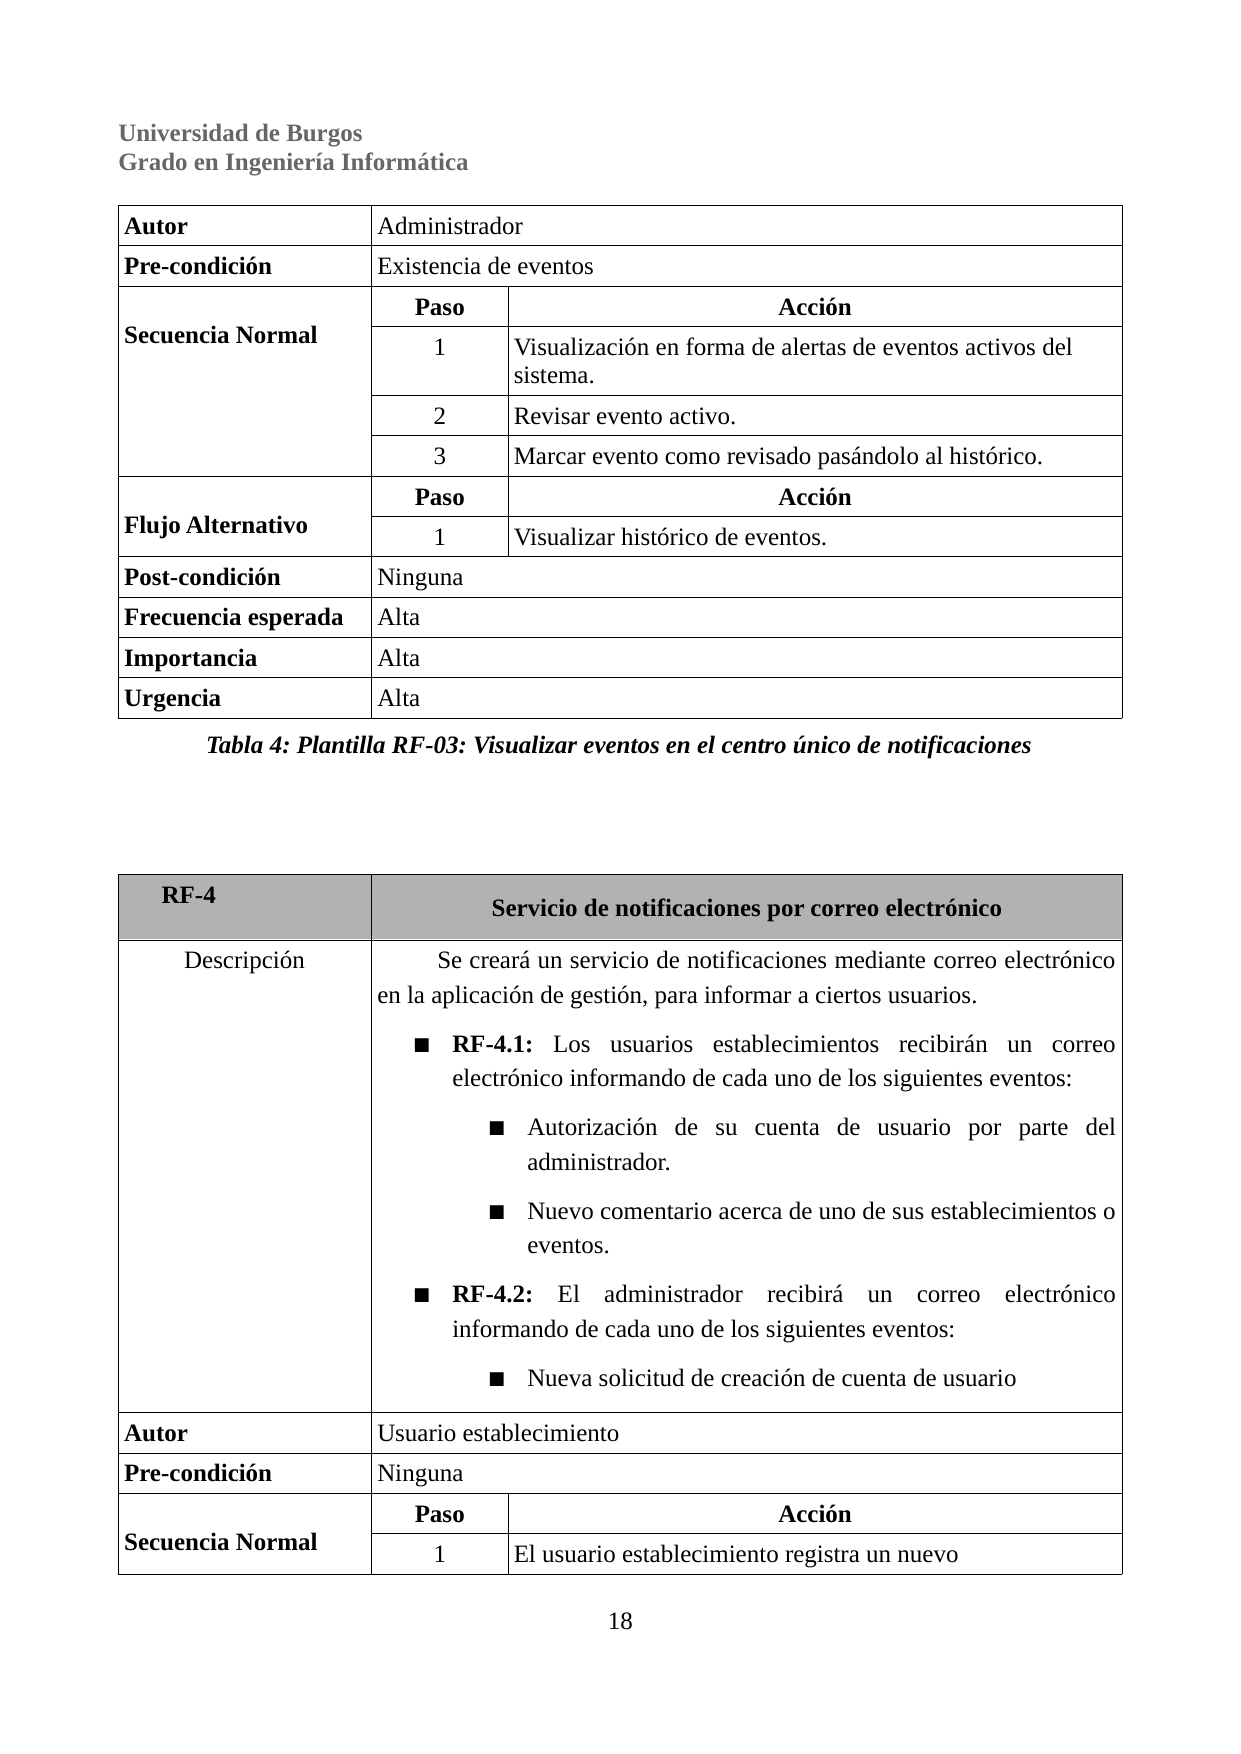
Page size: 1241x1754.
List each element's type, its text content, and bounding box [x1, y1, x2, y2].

table_cell Pre-condición [119, 1454, 371, 1493]
table_cell Se creará un servicio de notificaciones mediante correo electrónico en la aplicación de gestión, para informar a ciertos usuarios. RF-4.1: Los usuarios establecimientos recibirán un correo electrónico informando de cada uno de los siguientes eventos: Autorización de su cuenta de usuario por parte del administrador. Nuevo comentario acerca de uno de sus establecimientos o eventos. RF-4.2: El administrador recibirá un correo electrónico informando de cada uno de los siguientes eventos: Nueva solicitud de creación de cuenta de usuario [372, 941, 1122, 1412]
table_cell Flujo Alternativo [119, 477, 371, 556]
table_cell Secuencia Normal [119, 1494, 371, 1573]
table_cell Ninguna [372, 1454, 1122, 1493]
table_cell Existencia de eventos [372, 246, 1122, 286]
table_cell Alta [372, 638, 1122, 677]
table_cell Visualización en forma de alertas de eventos activos del sistema. [509, 327, 1122, 395]
table_cell Frecuencia esperada [119, 598, 371, 637]
table_cell Secuencia Normal [119, 287, 371, 476]
table_cell 1 [372, 1534, 508, 1573]
table_cell Alta [372, 598, 1122, 637]
table_header Servicio de notificaciones por correo electrónico [372, 875, 1122, 939]
table_cell Administrador [372, 206, 1122, 245]
text Tabla 4: Plantilla RF-03: Visualizar eventos en el centro único de notificaciones [118, 730, 1122, 759]
table_cell 2 [372, 396, 508, 435]
table_cell Alta [372, 678, 1122, 718]
table_cell Importancia [119, 638, 371, 677]
table_cell Ninguna [372, 557, 1122, 597]
table_cell Acción [509, 1494, 1122, 1533]
table_cell 1 [372, 327, 508, 395]
table_cell Pre-condición [119, 246, 371, 286]
table_cell Descripción [119, 941, 371, 1412]
table_cell Paso [372, 1494, 508, 1533]
table_cell Autor [119, 1413, 371, 1452]
table_cell Paso [372, 287, 508, 326]
table_cell 1 [372, 517, 508, 556]
table_cell Acción [509, 287, 1122, 326]
table_cell Acción [509, 477, 1122, 516]
table_cell Post-condición [119, 557, 371, 597]
table_cell Usuario establecimiento [372, 1413, 1122, 1452]
table_cell Paso [372, 477, 508, 516]
table_cell Urgencia [119, 678, 371, 718]
table_cell 3 [372, 436, 508, 476]
table_cell Revisar evento activo. [509, 396, 1122, 435]
table_header [119, 875, 371, 939]
table_cell El usuario establecimiento registra un nuevo [509, 1534, 1122, 1573]
table_cell Marcar evento como revisado pasándolo al histórico. [509, 436, 1122, 476]
table_cell Autor [119, 206, 371, 245]
table_cell Visualizar histórico de eventos. [509, 517, 1122, 556]
